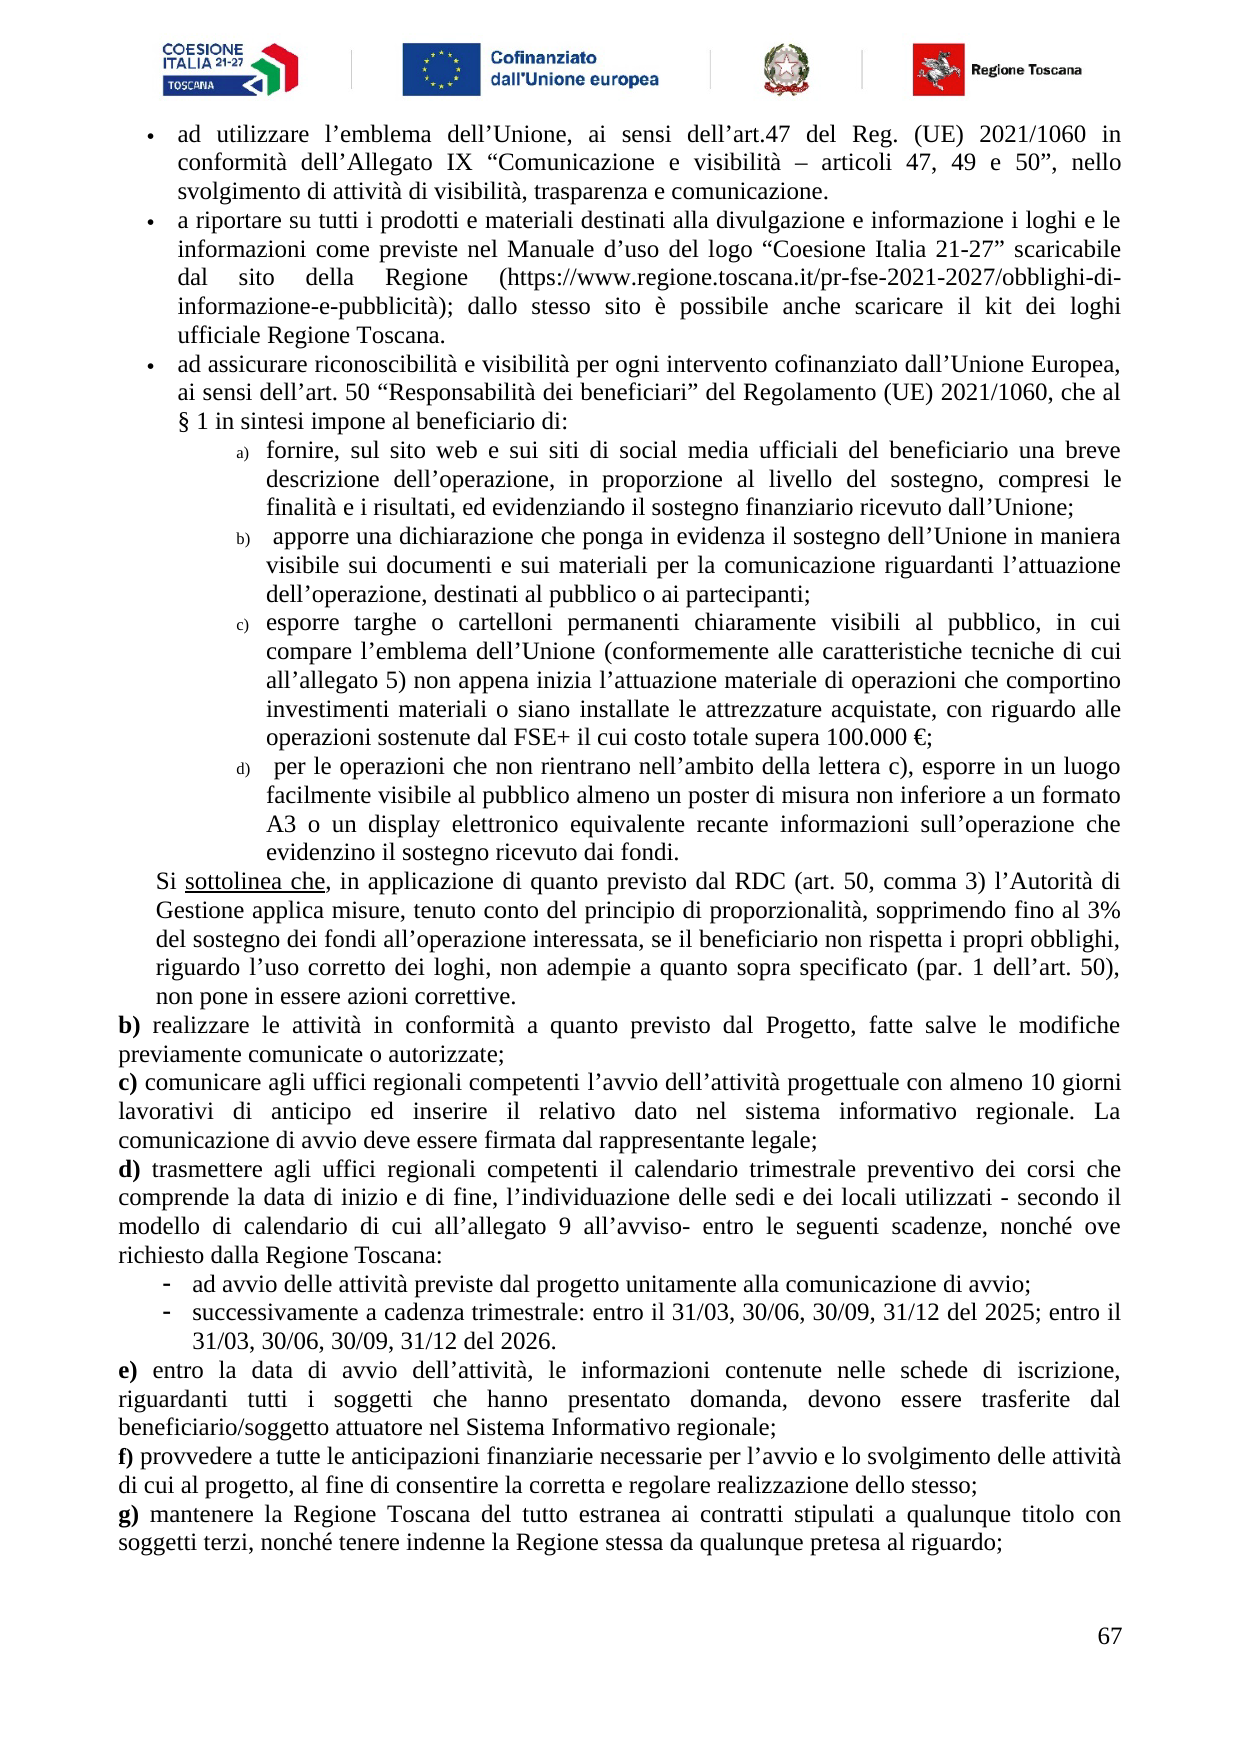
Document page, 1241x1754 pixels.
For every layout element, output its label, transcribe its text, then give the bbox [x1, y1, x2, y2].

text d) trasmettere agli uffici regionali competenti il calendario trimestrale preventivo dei corsi che comprende la data di inizio e di fine, l’individuazione delle sedi e dei locali utilizzati - secondo il modello di calendario di cui all’allegato 9 all’avviso- entro le seguenti scadenze, nonché ove richiesto dalla Regione Toscana: [118, 1154, 1122, 1269]
list apporre una dichiarazione che ponga in evidenza il sostegno dell’Unione in maniera visibile sui documenti e sui materiali per la comunicazione riguardanti l’attuazione dell’operazione, destinati al pubblico o ai partecipanti; [236, 521, 1122, 607]
text Si sottolinea che, in applicazione di quanto previsto dal RDC (art. 50, comma 3) l’Autorità di Gestione applica misure, tenuto conto del principio di proporzionalità, sopprimendo fino al 3% del sostegno dei fondi all’operazione interessata, se il beneficiario non rispetta i propri obblighi, riguardo l’uso corretto dei loghi, non adempie a quanto sopra specificato (par. 1 dell’art. 50), non pone in essere azioni correttive. [156, 866, 1122, 1010]
list fornire, sul sito web e sui siti di social media ufficiali del beneficiario una breve descrizione dell’operazione, in proporzione al livello del sostegno, compresi le finalità e i risultati, ed evidenziando il sostegno finanziario ricevuto dall’Unione; [236, 435, 1122, 521]
list ad assicurare riconoscibilità e visibilità per ogni intervento cofinanziato dall’Unione Europea, ai sensi dell’art. 50 “Responsabilità dei beneficiari” del Regolamento (UE) 2021/1060, che al § 1 in sintesi impone al beneficiario di: [148, 349, 1122, 435]
list successivamente a cadenza trimestrale: entro il 31/03, 30/06, 30/09, 31/12 del 2025; entro il 31/03, 30/06, 30/09, 31/12 del 2026. [162, 1297, 1122, 1355]
text g) mantenere la Regione Toscana del tutto estranea ai contratti stipulati a qualunque titolo con soggetti terzi, nonché tenere indenne la Regione stessa da qualunque pretesa al riguardo; [118, 1499, 1122, 1556]
picture [118, 19, 1123, 119]
text e) entro la data di avvio dell’attività, le informazioni contenute nelle schede di iscrizione, riguardanti tutti i soggetti che hanno presentato domanda, devono essere trasferite dal beneficiario/soggetto attuatore nel Sistema Informativo regionale; [118, 1355, 1122, 1441]
text f) provvedere a tutte le anticipazioni finanziarie necessarie per l’avvio e lo svolgimento delle attività di cui al progetto, al fine di consentire la corretta e regolare realizzazione dello stesso; [118, 1441, 1122, 1499]
list per le operazioni che non rientrano nell’ambito della lettera c), esporre in un luogo facilmente visibile al pubblico almeno un poster di misura non inferiore a un formato A3 o un display elettronico equivalente recante informazioni sull’operazione che evidenzino il sostegno ricevuto dai fondi. [236, 751, 1122, 866]
text b) realizzare le attività in conformità a quanto previsto dal Progetto, fatte salve le modifiche previamente comunicate o autorizzate; [118, 1010, 1122, 1067]
list esporre targhe o cartelloni permanenti chiaramente visibili al pubblico, in cui compare l’emblema dell’Unione (conformemente alle caratteristiche tecniche di cui all’allegato 5) non appena inizia l’attuazione materiale di operazioni che comportino investimenti materiali o siano installate le attrezzature acquistate, con riguardo alle operazioni sostenute dal FSE+ il cui costo totale supera 100.000 €; [236, 607, 1122, 751]
text c) comunicare agli uffici regionali competenti l’avvio dell’attività progettuale con almeno 10 giorni lavorativi di anticipo ed inserire il relativo dato nel sistema informativo regionale. La comunicazione di avvio deve essere firmata dal rappresentante legale; [118, 1067, 1122, 1154]
list a riportare su tutti i prodotti e materiali destinati alla divulgazione e informazione i loghi e le informazioni come previste nel Manuale d’uso del logo “Coesione Italia 21-27” scaricabile dal sito della Regione (https://www.regione.toscana.it/pr-fse-2021-2027/obblighi-di-informazione-e-pubblicità); dallo stesso sito è possibile anche scaricare il kit dei loghi ufficiale Regione Toscana. [148, 205, 1122, 349]
list ad avvio delle attività previste dal progetto unitamente alla comunicazione di avvio; [162, 1269, 1122, 1297]
list ad utilizzare l’emblema dell’Unione, ai sensi dell’art.47 del Reg. (UE) 2021/1060 in conformità dell’Allegato IX “Comunicazione e visibilità – articoli 47, 49 e 50”, nello svolgimento di attività di visibilità, trasparenza e comunicazione. [148, 119, 1122, 205]
